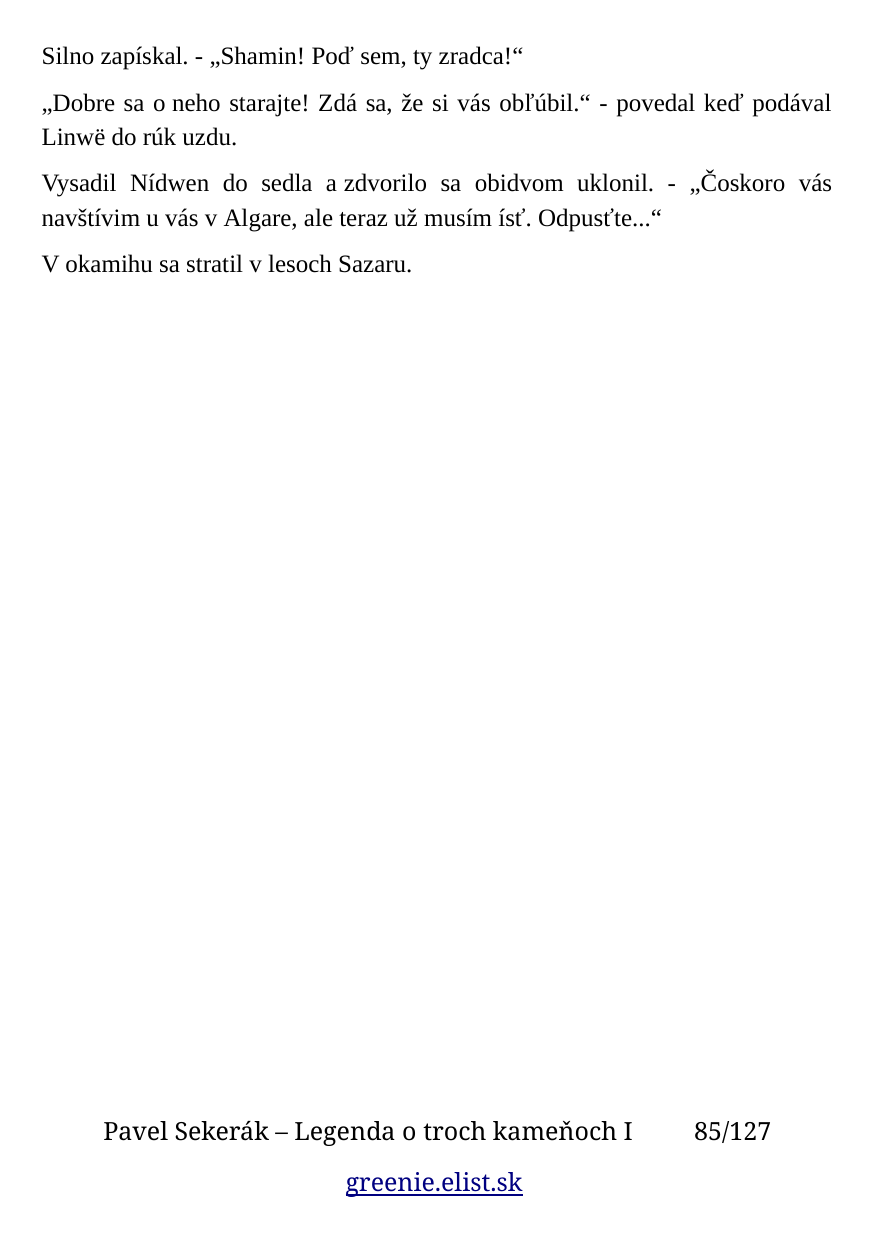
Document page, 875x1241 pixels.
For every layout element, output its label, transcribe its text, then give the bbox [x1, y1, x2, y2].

text Vysadil Nídwen do sedla a zdvorilo sa obidvom uklonil. - „Čoskoro vás navštívim u vás v Algare, ale teraz už musím ísť. Odpusťte...“ [41, 168, 833, 232]
text V okamihu sa stratil v lesoch Sazaru. [41, 249, 833, 278]
text Silno zapískal. - „Shamin! Poď sem, ty zradca!“ [41, 41, 833, 70]
text „Dobre sa o neho starajte! Zdá sa, že si vás obľúbil.“ - povedal keď podával Linwë do rúk uzdu. [41, 88, 833, 151]
